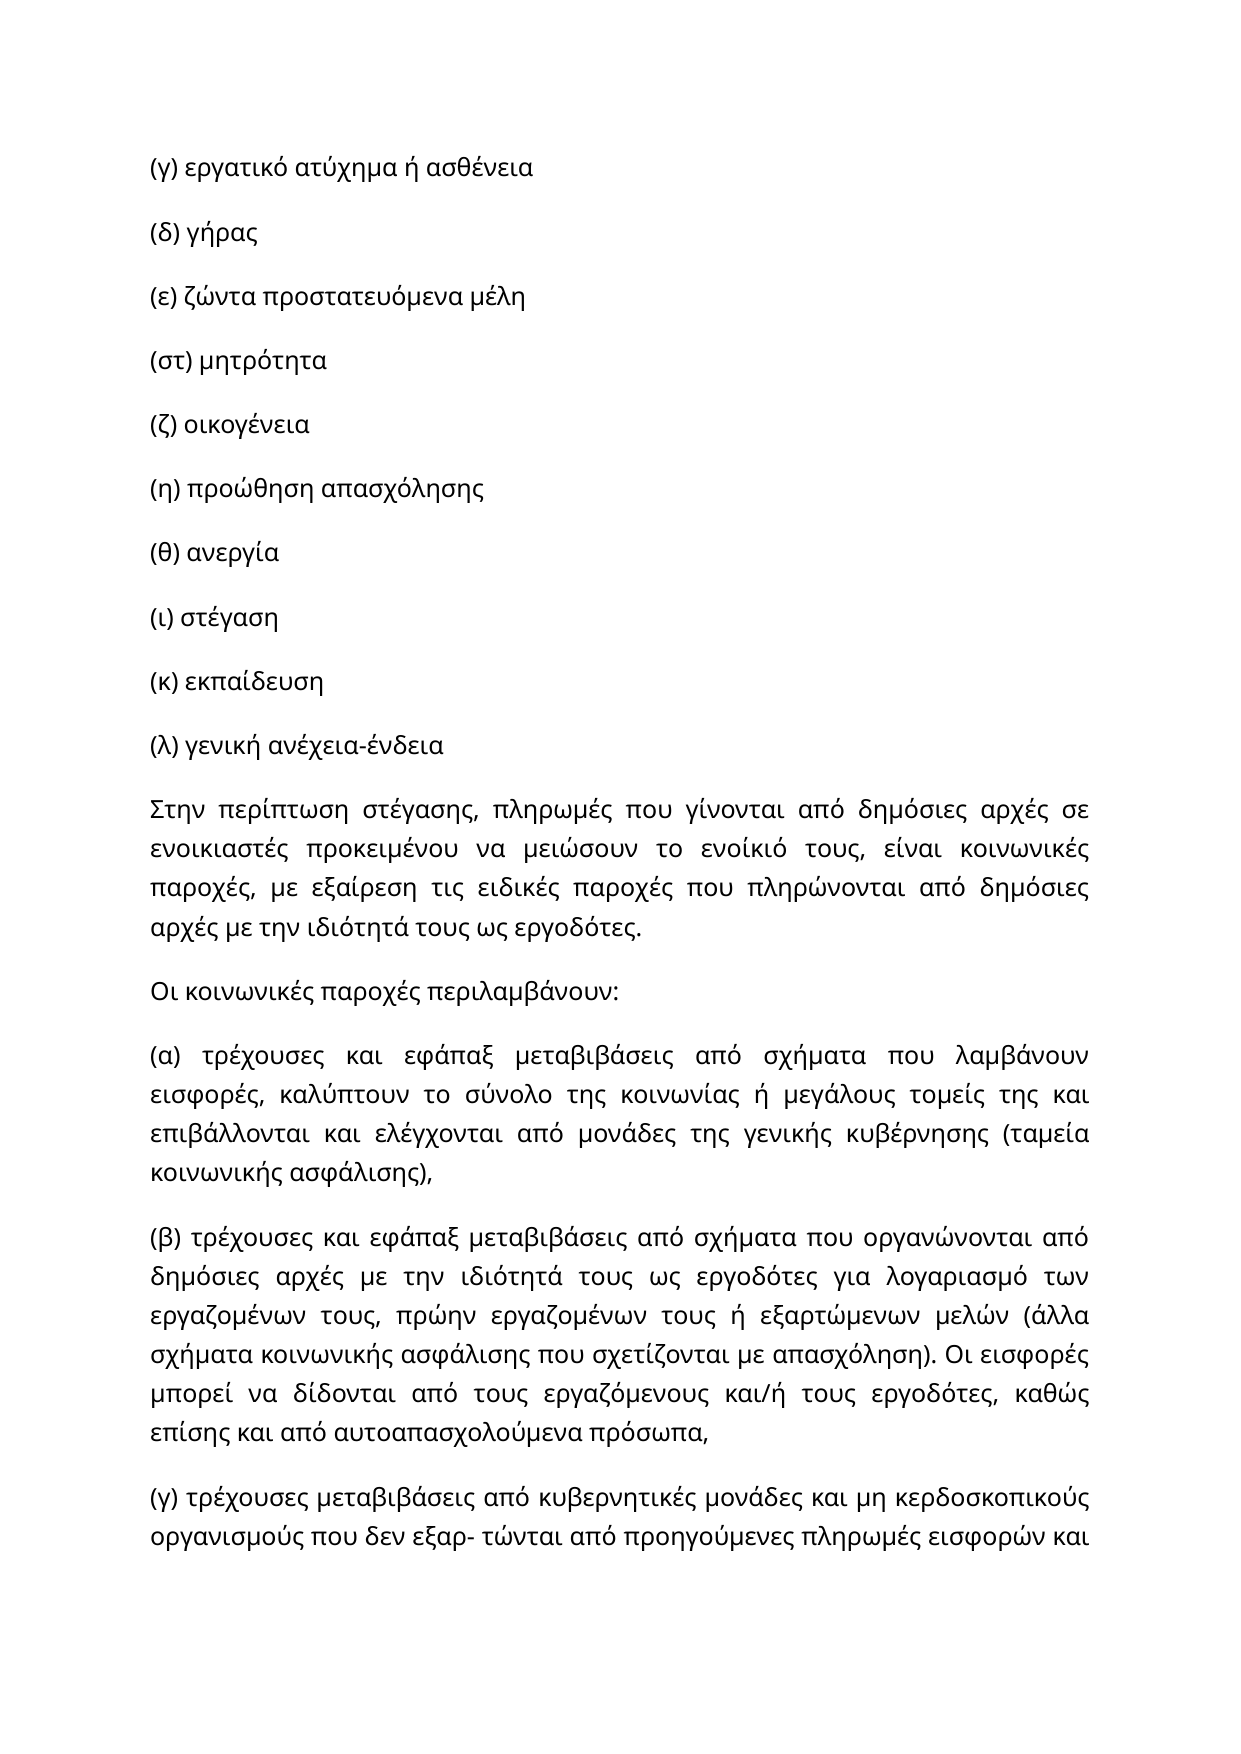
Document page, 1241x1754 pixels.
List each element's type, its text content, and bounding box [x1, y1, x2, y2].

text (λ) γενική ανέχεια-ένδεια [150, 727, 1090, 762]
text (ε) ζώντα προστατευόμενα μέλη [150, 278, 1090, 312]
text (β) τρέχουσες και εφάπαξ μεταβιβάσεις από σχήματα που οργανώνονται από δημόσιες αρχές με την ιδιότητά τους ως εργοδότες για λογαριασμό των εργαζομένων τους, πρώην εργαζομένων τους ή εξαρτώμενων μελών (άλλα σχήματα κοινωνικής ασφάλισης που σχετίζονται με απασχόληση). Οι εισφορές μπορεί να δίδονται από τους εργαζόμενους και/ή τους εργοδότες, καθώς επίσης και από αυτοαπασχολούμενα πρόσωπα, [150, 1219, 1090, 1449]
text (γ) τρέχουσες μεταβιβάσεις από κυβερνητικές μονάδες και μη κερδοσκοπικούς οργανισμούς που δεν εξαρ- τώνται από προηγούμενες πληρωμές εισφορών και [150, 1479, 1090, 1552]
text (η) προώθηση απασχόλησης [150, 471, 1090, 505]
text Στην περίπτωση στέγασης, πληρωμές που γίνονται από δημόσιες αρχές σε ενοικιαστές προκειμένου να μειώσουν το ενοίκιό τους, είναι κοινωνικές παροχές, με εξαίρεση τις ειδικές παροχές που πληρώνονται από δημόσιες αρχές με την ιδιότητά τους ως εργοδότες. [150, 792, 1090, 943]
text (στ) μητρότητα [150, 342, 1090, 377]
text Οι κοινωνικές παροχές περιλαμβάνουν: [150, 973, 1090, 1007]
text (κ) εκπαίδευση [150, 663, 1090, 697]
text (ι) στέγαση [150, 599, 1090, 633]
text (δ) γήρας [150, 214, 1090, 248]
text (α) τρέχουσες και εφάπαξ μεταβιβάσεις από σχήματα που λαμβάνουν εισφορές, καλύπτουν το σύνολο της κοινωνίας ή μεγάλους τομείς της και επιβάλλονται και ελέγχονται από μονάδες της γενικής κυβέρνησης (ταμεία κοινωνικής ασφάλισης), [150, 1037, 1090, 1189]
text (θ) ανεργία [150, 535, 1090, 569]
text (γ) εργατικό ατύχημα ή ασθένεια [150, 150, 1090, 184]
text (ζ) οικογένεια [150, 407, 1090, 441]
